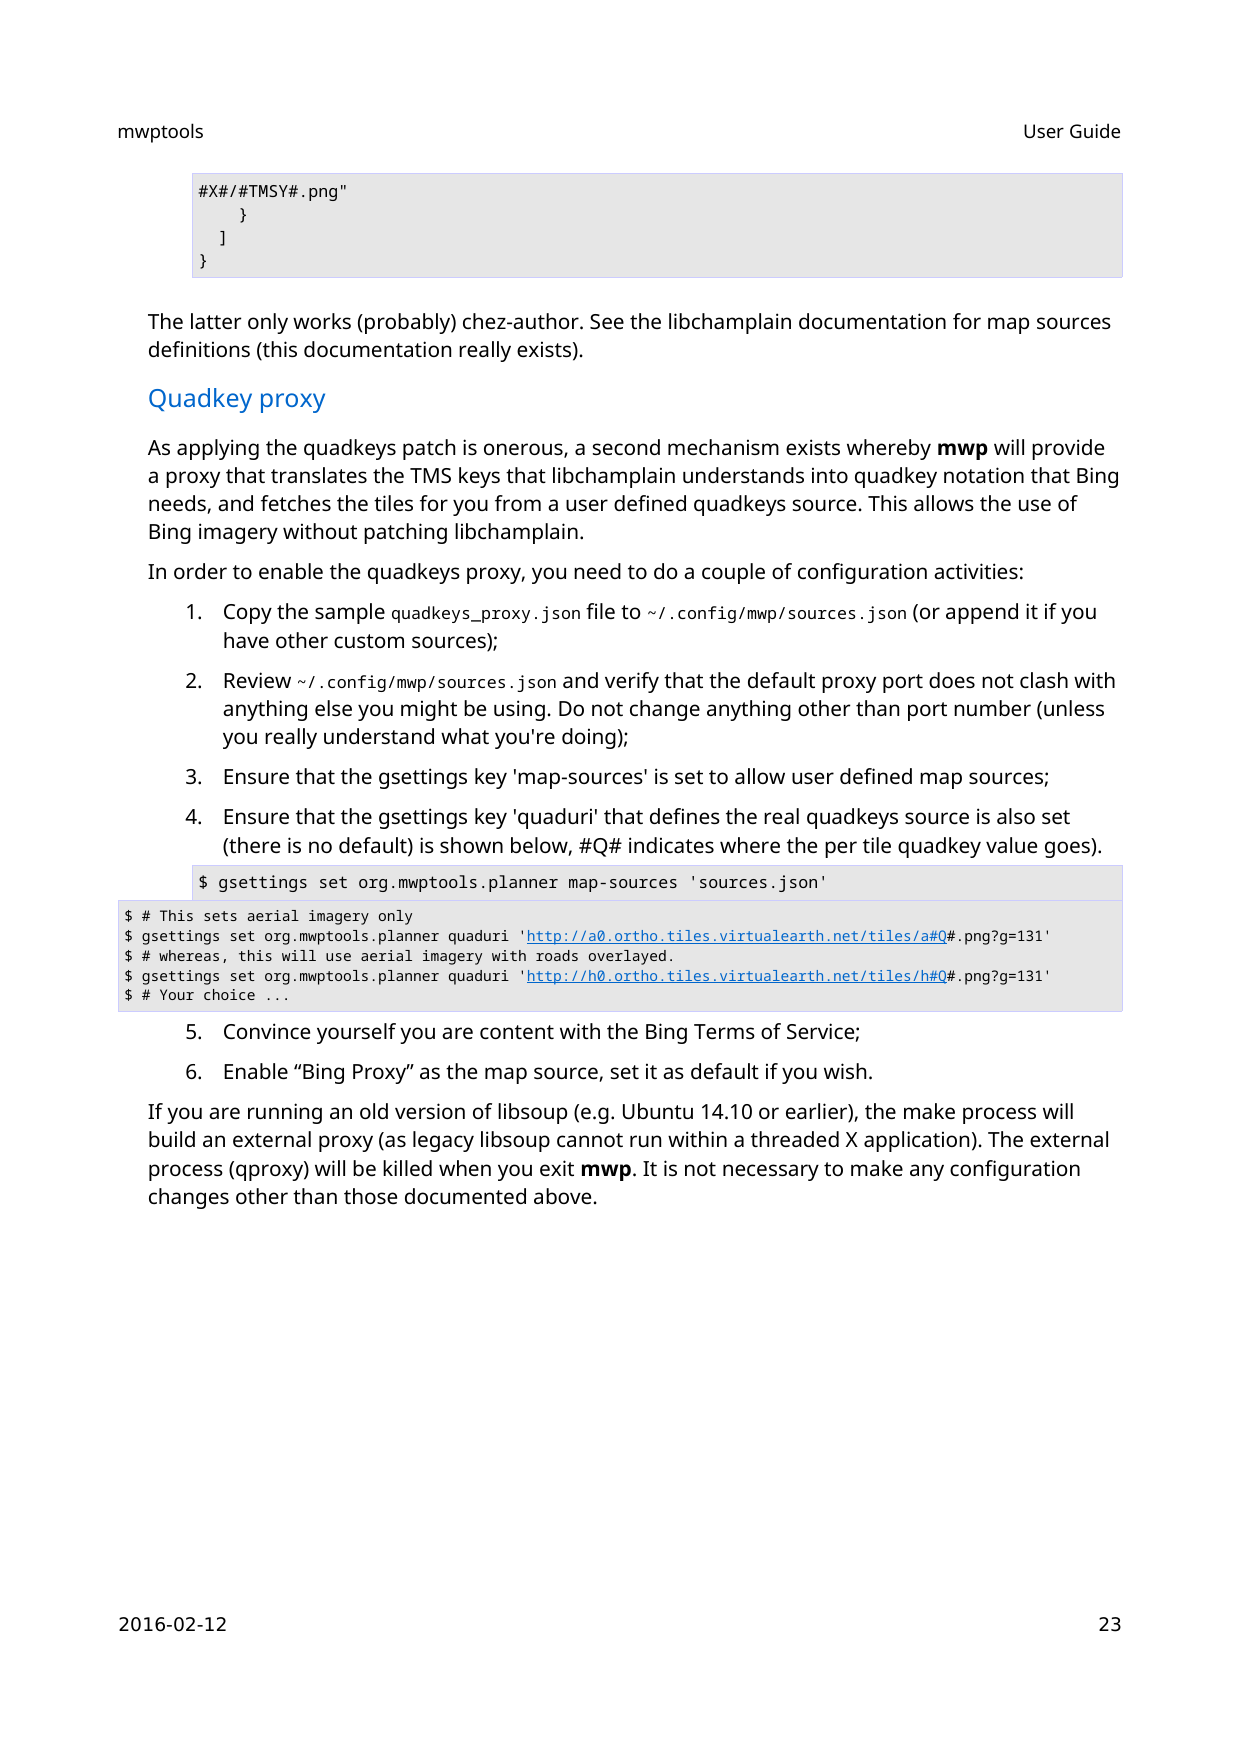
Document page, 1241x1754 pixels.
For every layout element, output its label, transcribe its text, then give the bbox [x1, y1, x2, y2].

text $ gsettings set org.mwptools.planner map-sources 'sources.json' [193, 866, 1122, 900]
text ] [193, 219, 1122, 242]
text } [193, 196, 1122, 219]
text In order to enable the quadkeys proxy, you need to do a couple of configuration activities: [148, 557, 1122, 586]
text #X#/#TMSY#.png" [193, 174, 1122, 196]
text As applying the quadkeys patch is onerous, a second mechanism exists whereby mwp will provide a proxy that translates the TMS keys that libchamplain understands into quadkey notation that Bing needs, and fetches the tiles for you from a user defined quadkeys source. This allows the use of Bing imagery without patching libchamplain. [148, 433, 1122, 546]
text The latter only works (probably) chez-author. See the libchamplain documentation for map sources definitions (this documentation really exists). [148, 307, 1122, 363]
list Copy the sample quadkeys_proxy.json file to ~/.config/mwp/sources.json (or append it if you have other custom sources); [185, 597, 1122, 654]
subtitle Quadkey proxy [148, 381, 1122, 415]
text $ # Your choice ... [119, 979, 1122, 1011]
text If you are running an old version of libsoup (e.g. Ubuntu 14.10 or earlier), the make process will build an external proxy (as legacy libsoup cannot run within a threaded X application). The external process (qproxy) will be killed when you exit mwp. It is not necessary to make any configuration changes other than those documented above. [148, 1097, 1122, 1210]
list Ensure that the gsettings key 'map-sources' is set to allow user defined map sources; [185, 762, 1122, 791]
list Ensure that the gsettings key 'quaduri' that defines the real quadkeys source is also set (there is no default) is shown below, #Q# indicates where the per tile quadkey value goes). [185, 802, 1122, 859]
text } [193, 242, 1122, 277]
list Review ~/.config/mwp/sources.json and verify that the default proxy port does not clash with anything else you might be using. Do not change anything other than port number (unless you really understand what you're doing); [185, 666, 1122, 751]
list Enable “Bing Proxy” as the map source, set it as default if you wish. [185, 1057, 1122, 1085]
list $ # This sets aerial imagery only [119, 901, 1122, 920]
list Convince yourself you are content with the Bing Terms of Service; [185, 1017, 1122, 1045]
list $ gsettings set org.mwptools.planner quaduri 'http://a0.ortho.tiles.virtualearth.net/tiles/a#Q#.png?g=131' [119, 920, 1122, 939]
text $ # whereas, this will use aerial imagery with roads overlayed. [119, 939, 1122, 959]
list $ gsettings set org.mwptools.planner quaduri 'http://h0.ortho.tiles.virtualearth.net/tiles/h#Q#.png?g=131' [119, 959, 1122, 979]
